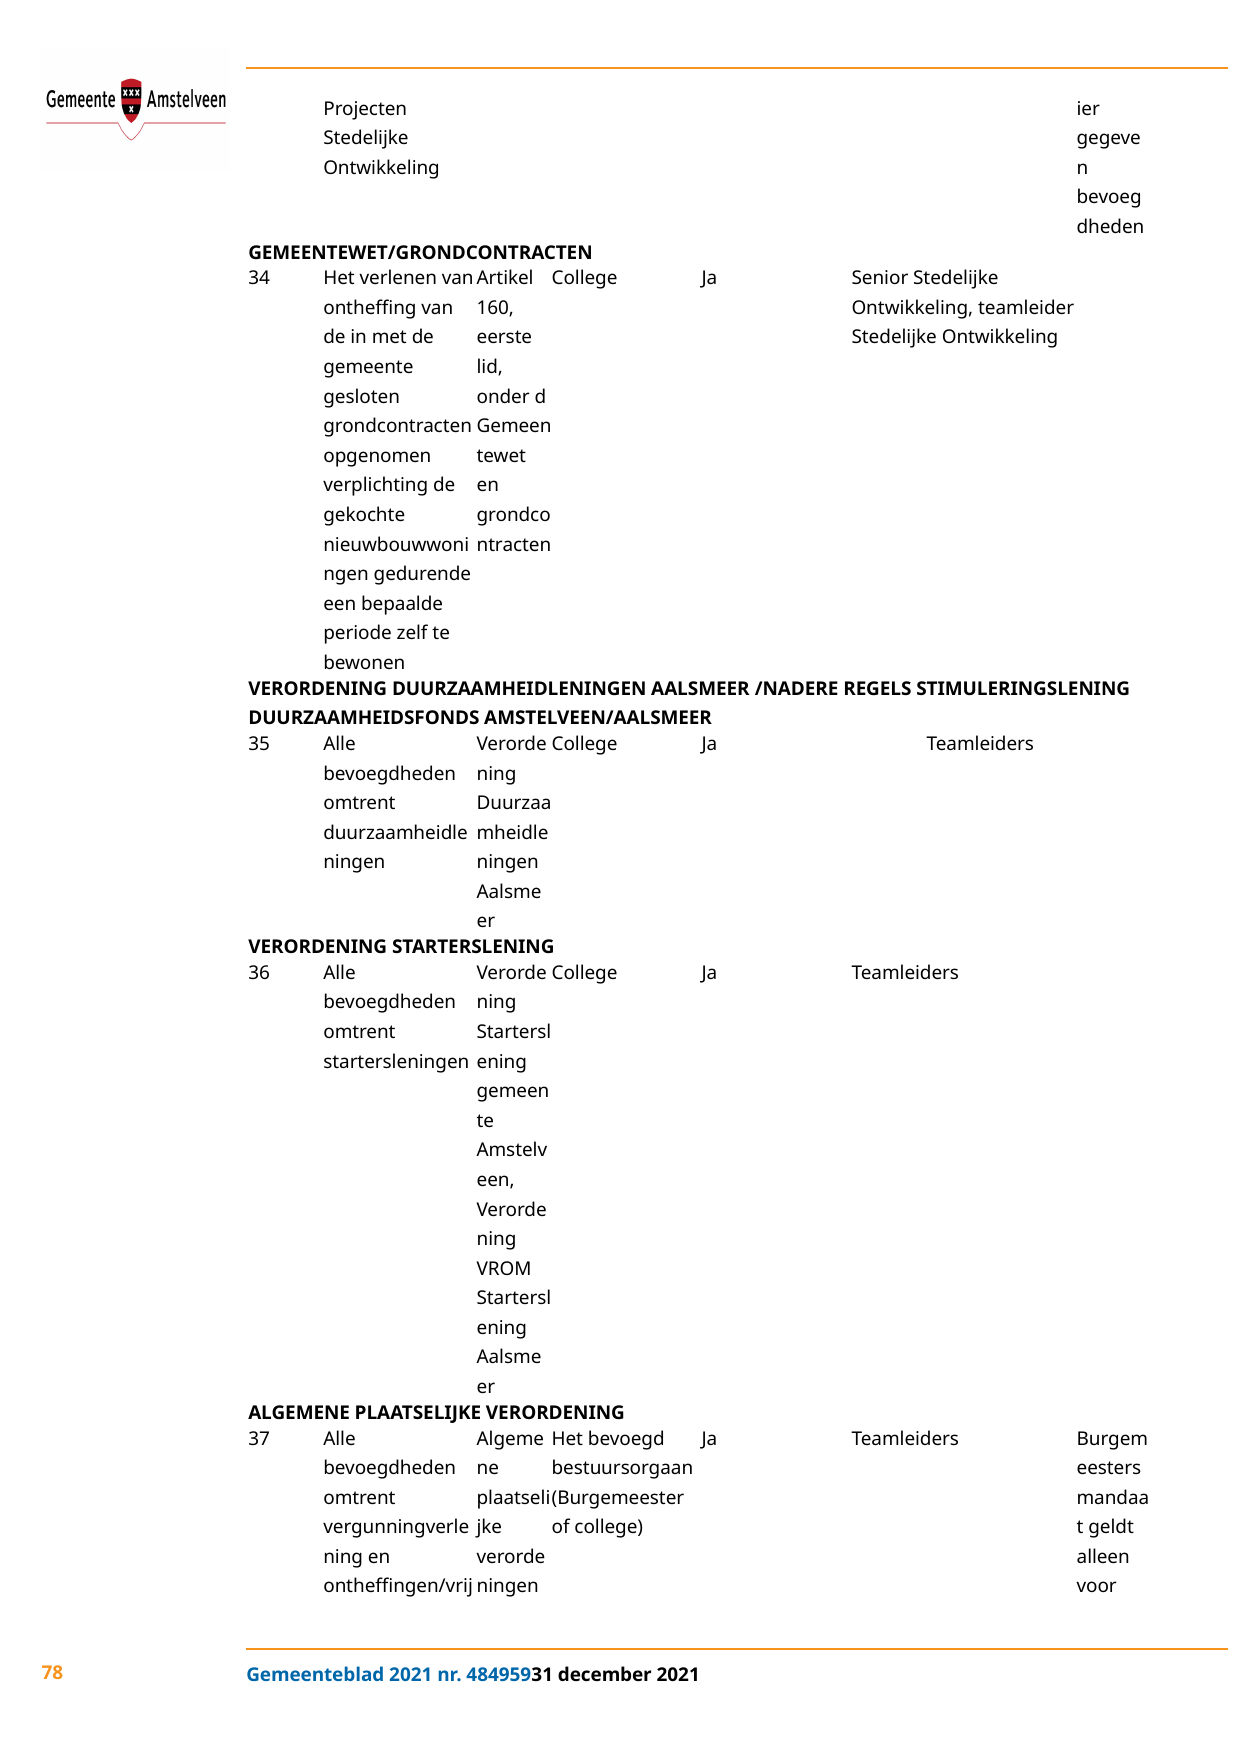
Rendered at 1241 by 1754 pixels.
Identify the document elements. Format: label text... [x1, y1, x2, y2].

table_cell VERORDENING DUURZAAMHEIDLENINGEN AALSMEER /NADERE REGELS STIMULERINGSLENING DUURZAAMHEIDSFONDS AMSTELVEEN/AALSMEER [248, 675, 1152, 730]
table_cell Verordening Duurzaamheidleningen Aalsmeer [476, 730, 551, 933]
table_cell Ja [701, 1425, 851, 1598]
table_cell [1076, 265, 1152, 675]
table_cell [851, 95, 1076, 239]
table_cell Alle bevoegdheden omtrent vergunningverlening en ontheffingen/vrij [323, 1425, 476, 1598]
table_cell Projecten Stedelijke Ontwikkeling [323, 95, 476, 239]
table_cell Ja [701, 730, 926, 933]
table_cell Het verlenen van ontheffing van de in met de gemeente gesloten grondcontracten opgenomen verplichting de gekochte nieuwbouwwoningen gedurende een bepaalde periode zelf te bewonen [323, 265, 476, 675]
table_cell VERORDENING STARTERSLENING [248, 934, 1152, 959]
table_cell Artikel 160, eerste lid, onder d Gemeentewet en grondcontracten [476, 265, 551, 675]
table_cell [476, 95, 551, 239]
table_cell 36 [248, 959, 323, 1399]
table_cell Teamleiders [851, 959, 1076, 1399]
table_cell 34 [248, 265, 323, 675]
table_cell [248, 95, 323, 239]
table_cell [551, 95, 701, 239]
table_cell College [551, 730, 701, 933]
table_cell Teamleiders [926, 730, 1076, 933]
table_cell ier gegeven bevoegdheden [1076, 95, 1152, 239]
table_cell Verordening Starterslening gemeente Amstelveen, Verordening VROM Starterslening Aalsmeer [476, 959, 551, 1399]
table_cell Burgemeestersmandaat geldt alleen voor [1076, 1425, 1152, 1598]
table_cell [1076, 730, 1152, 933]
table_cell 35 [248, 730, 323, 933]
table_cell Teamleiders [851, 1425, 1076, 1598]
table_cell [1076, 959, 1152, 1399]
table_cell Alle bevoegdheden omtrent startersleningen [323, 959, 476, 1399]
table_cell Senior Stedelijke Ontwikkeling, teamleider Stedelijke Ontwikkeling [851, 265, 1076, 675]
table_cell College [551, 959, 701, 1399]
table_cell [701, 95, 851, 239]
table_cell Ja [701, 265, 851, 675]
table_cell Algemene plaatselijke verordeningen [476, 1425, 551, 1598]
table_cell 37 [248, 1425, 323, 1598]
picture [41, 47, 231, 172]
table_cell Alle bevoegdheden omtrent duurzaamheidleningen [323, 730, 476, 933]
table_cell GEMEENTEWET/GRONDCONTRACTEN [248, 239, 1152, 264]
table_cell Ja [701, 959, 851, 1399]
table_cell Het bevoegd bestuursorgaan (Burgemeester of college) [551, 1425, 701, 1598]
table_cell ALGEMENE PLAATSELIJKE VERORDENING [248, 1399, 1152, 1425]
table_cell College [551, 265, 701, 675]
